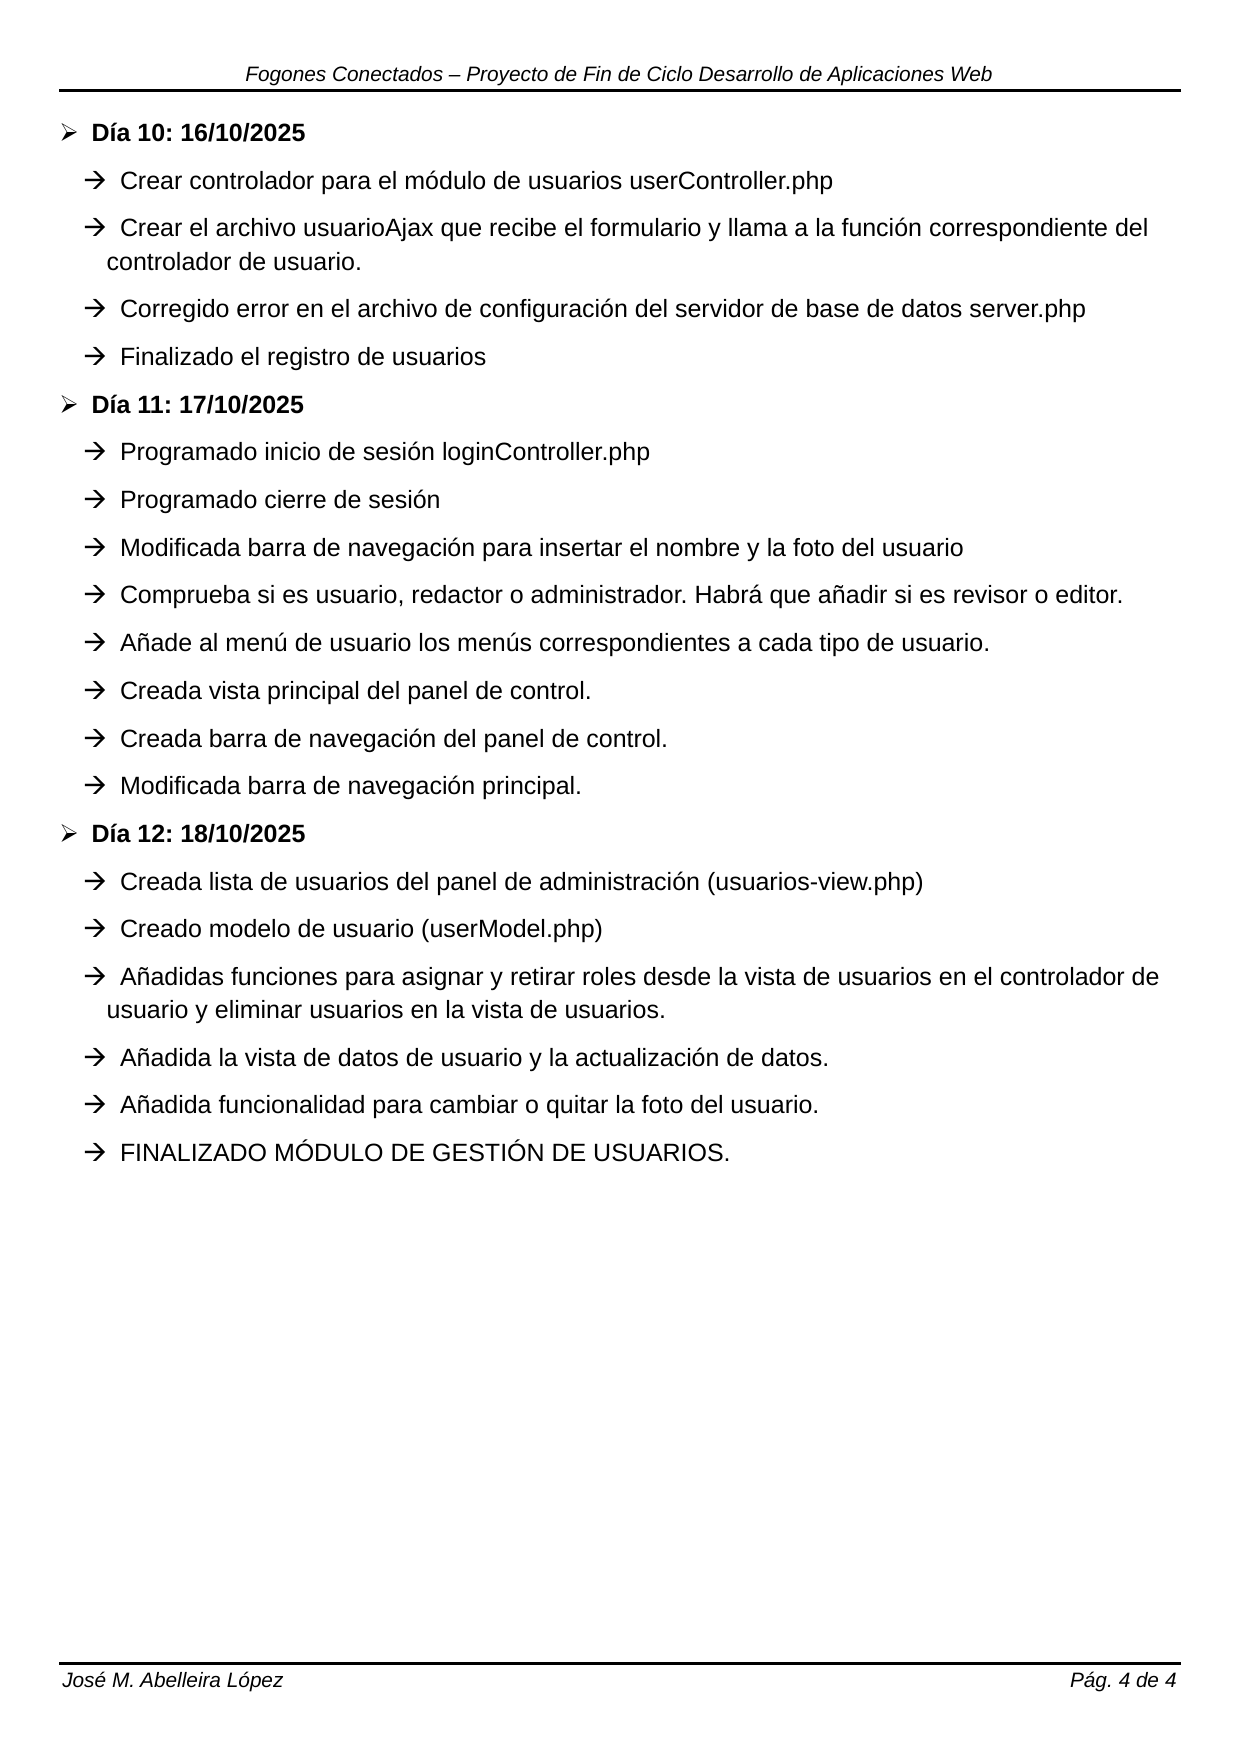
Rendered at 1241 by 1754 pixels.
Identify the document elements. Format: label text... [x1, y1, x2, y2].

list Comprueba si es usuario, redactor o administrador. Habrá que añadir si es revisor o editor. [83, 580, 1181, 609]
list Modificada barra de navegación para insertar el nombre y la foto del usuario [83, 533, 1181, 562]
list Añadida funcionalidad para cambiar o quitar la foto del usuario. [83, 1091, 1181, 1119]
list Añadida la vista de datos de usuario y la actualización de datos. [83, 1043, 1181, 1072]
list Modificada barra de navegación principal. [83, 771, 1181, 800]
list Programado cierre de sesión [83, 485, 1181, 514]
list Programado inicio de sesión loginController.php [83, 437, 1181, 466]
list Corregido error en el archivo de configuración del servidor de base de datos server.php [83, 294, 1181, 323]
list FINALIZADO MÓDULO DE GESTIÓN DE USUARIOS. [83, 1138, 1181, 1167]
list Día 11: 17/10/2025 [59, 389, 1181, 418]
list Día 12: 18/10/2025 [59, 819, 1181, 848]
list Día 10: 16/10/2025 [59, 118, 1181, 147]
list Finalizado el registro de usuarios [83, 342, 1181, 371]
list Creado modelo de usuario (userModel.php) [83, 914, 1181, 943]
list Añade al menú de usuario los menús correspondientes a cada tipo de usuario. [83, 628, 1181, 657]
list Creada vista principal del panel de control. [83, 676, 1181, 705]
list Creada barra de navegación del panel de control. [83, 723, 1181, 752]
list Añadidas funciones para asignar y retirar roles desde la vista de usuarios en el controlador de usuario y eliminar usuarios en la vista de usuarios. [83, 962, 1181, 1024]
list Creada lista de usuarios del panel de administración (usuarios-view.php) [83, 867, 1181, 896]
list Crear controlador para el módulo de usuarios userController.php [83, 166, 1181, 194]
list Crear el archivo usuarioAjax que recibe el formulario y llama a la función correspondiente del controlador de usuario. [83, 213, 1181, 275]
